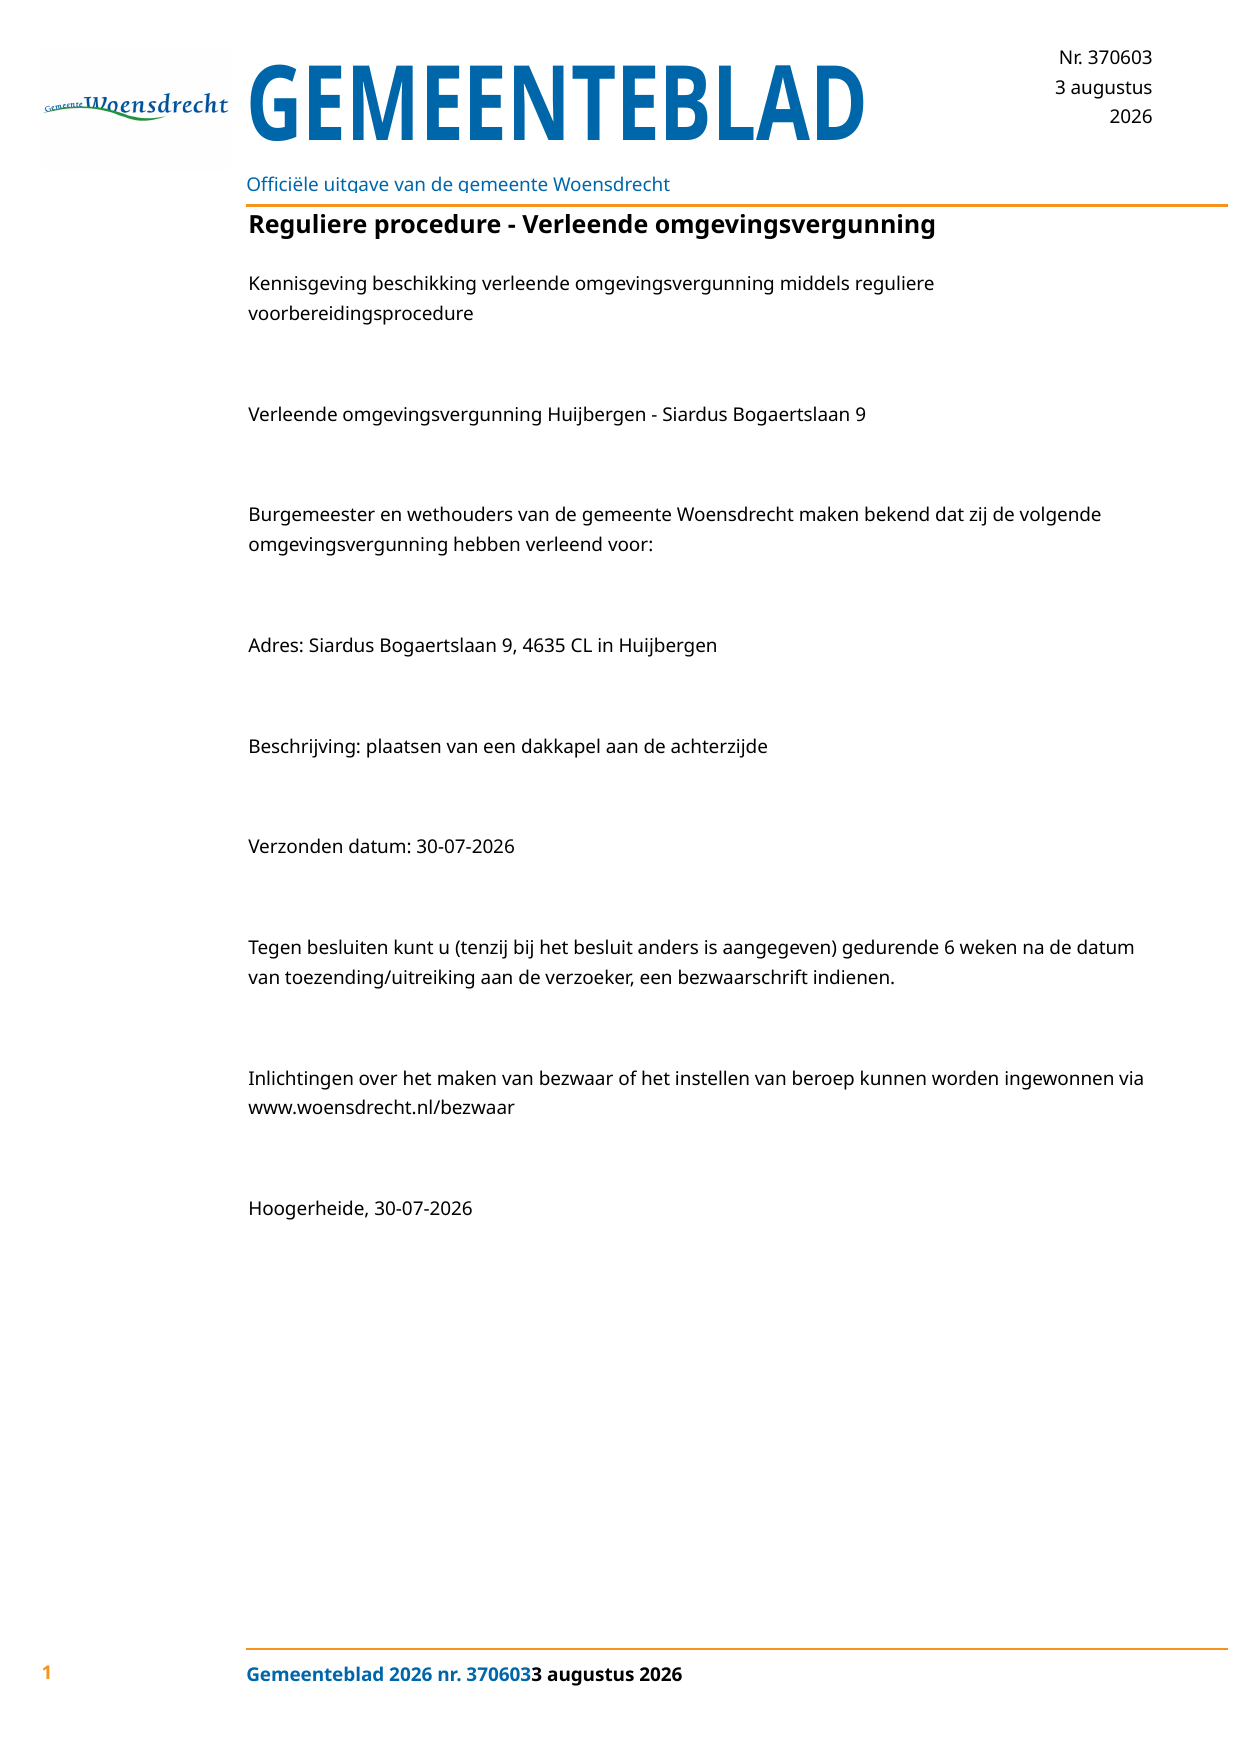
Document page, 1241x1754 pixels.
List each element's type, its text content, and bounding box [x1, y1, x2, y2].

text Beschrijving: plaatsen van een dakkapel aan de achterzijde [248, 733, 1152, 758]
picture [41, 47, 231, 172]
text Verzonden datum: 30-07-2026 [248, 834, 1152, 859]
text Adres: Siardus Bogaertslaan 9, 4635 CL in Huijbergen [248, 632, 1152, 658]
text Burgemeester en wethouders van de gemeente Woensdrecht maken bekend dat zij de volgende omgevingsvergunning hebben verleend voor: [248, 502, 1152, 557]
text Inlichtingen over het maken van bezwaar of het instellen van beroep kunnen worden ingewonnen via www.woensdrecht.nl/bezwaar [248, 1065, 1152, 1120]
text Hoogerheide, 30-07-2026 [248, 1195, 1152, 1221]
text Reguliere procedure - Verleende omgevingsvergunning [248, 207, 1152, 241]
text Tegen besluiten kunt u (tenzij bij het besluit anders is aangegeven) gedurende 6 weken na de datum van toezending/uitreiking aan de verzoeker, een bezwaarschrift indienen. [248, 934, 1152, 990]
text Verleende omgevingsvergunning Huijbergen - Siardus Bogaertslaan 9 [248, 401, 1152, 426]
text Kennisgeving beschikking verleende omgevingsvergunning middels reguliere voorbereidingsprocedure [248, 270, 1152, 326]
